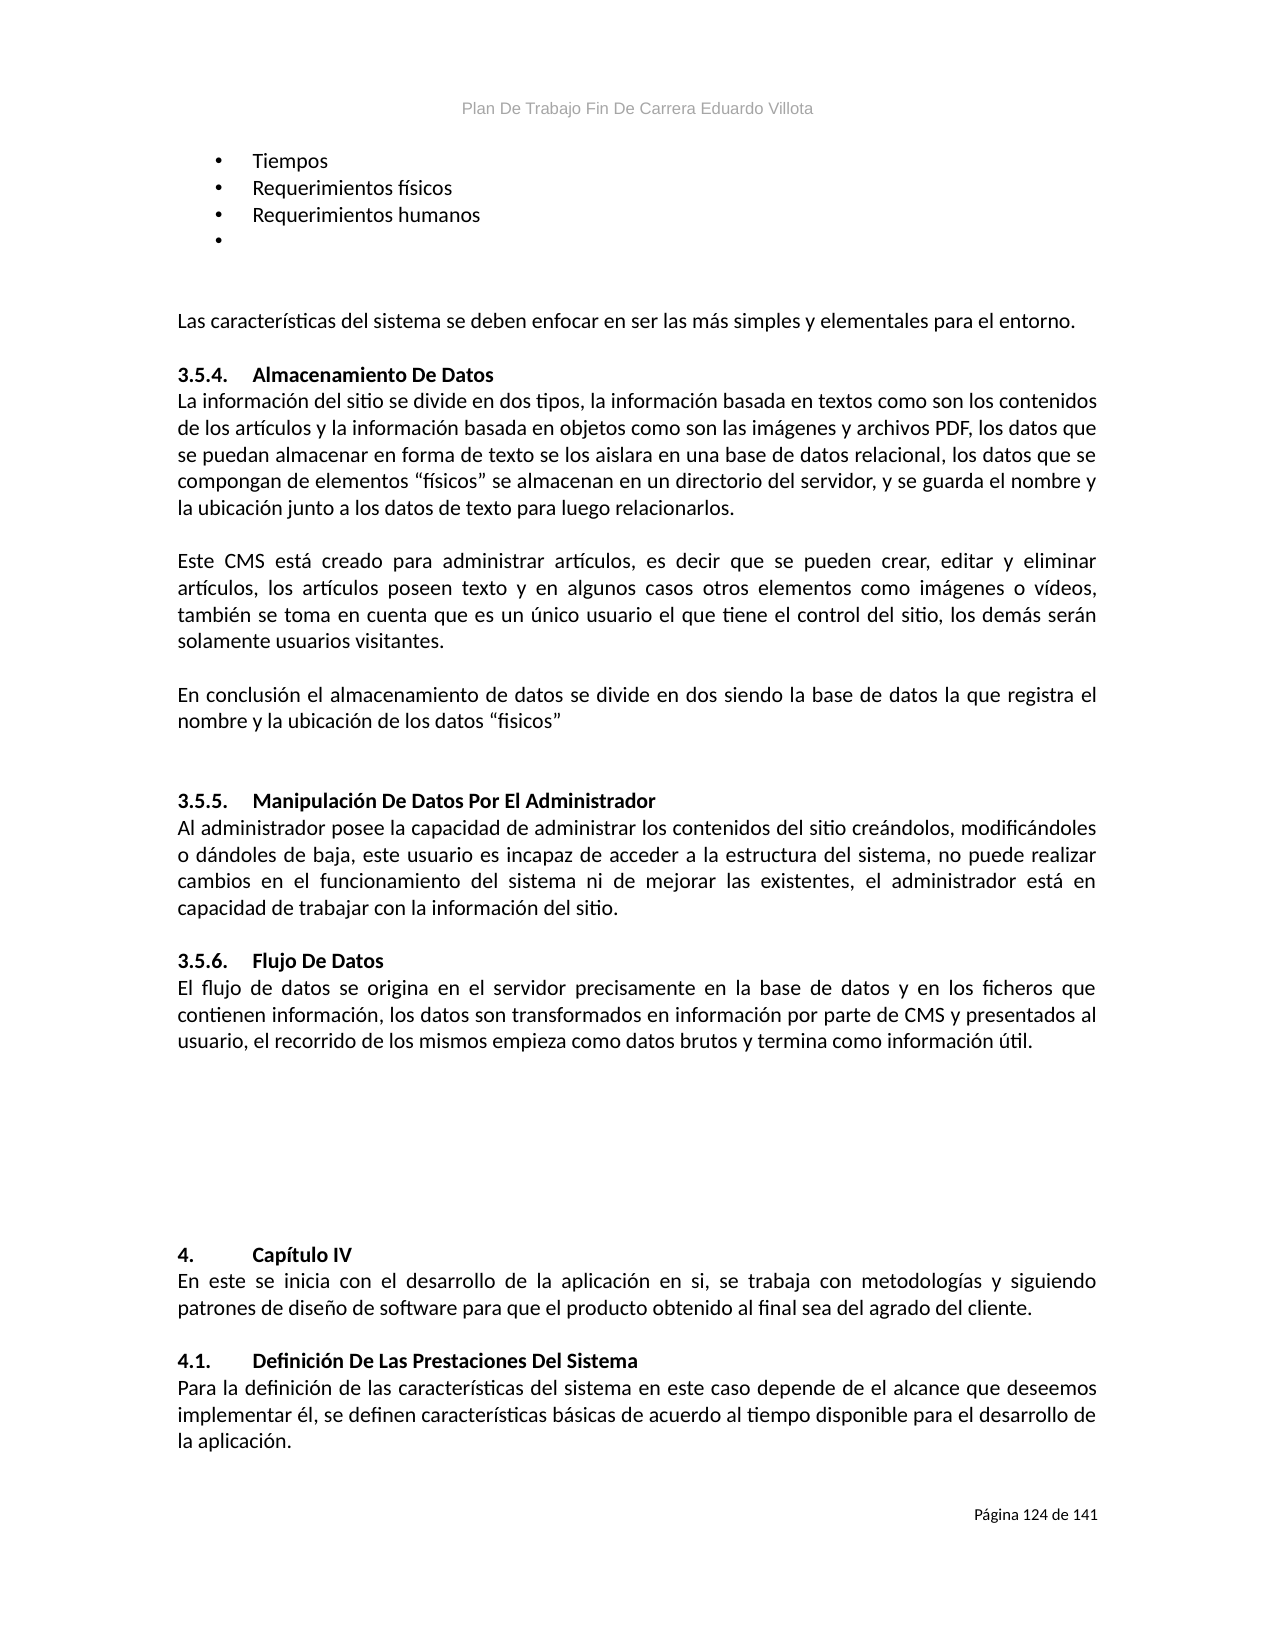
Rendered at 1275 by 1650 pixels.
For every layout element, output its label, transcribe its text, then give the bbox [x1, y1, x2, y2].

text Las características del sistema se deben enfocar en ser las más simples y elementales para el entorno. [177, 308, 1098, 334]
text Al administrador posee la capacidad de administrar los contenidos del sitio creándolos, modificándoles o dándoles de baja, este usuario es incapaz de acceder a la estructura del sistema, no puede realizar cambios en el funcionamiento del sistema ni de mejorar las existentes, el administrador está en capacidad de trabajar con la información del sitio. [177, 814, 1098, 921]
text Este CMS está creado para administrar artículos, es decir que se pueden crear, editar y eliminar artículos, los artículos poseen texto y en algunos casos otros elementos como imágenes o vídeos, también se toma en cuenta que es un único usuario el que tiene el control del sitio, los demás serán solamente usuarios visitantes. [177, 548, 1098, 654]
text En este se inicia con el desarrollo de la aplicación en si, se trabaja con metodologías y siguiendo patrones de diseño de software para que el producto obtenido al final sea del agrado del cliente. [177, 1268, 1098, 1321]
text 4.1. Definición De Las Prestaciones Del Sistema [177, 1348, 1098, 1374]
list Requerimientos físicos [215, 174, 1098, 201]
text 3.5.5. Manipulación De Datos Por El Administrador [177, 788, 1098, 814]
text Para la definición de las características del sistema en este caso depende de el alcance que deseemos implementar él, se definen características básicas de acuerdo al tiempo disponible para el desarrollo de la aplicación. [177, 1374, 1098, 1454]
text En conclusión el almacenamiento de datos se divide en dos siendo la base de datos la que registra el nombre y la ubicación de los datos “fisicos” [177, 681, 1098, 734]
list Tiempos [215, 148, 1098, 174]
text 3.5.6. Flujo De Datos [177, 948, 1098, 974]
text 3.5.4. Almacenamiento De Datos [177, 361, 1098, 388]
list Requerimientos humanos [215, 201, 1098, 228]
text El flujo de datos se origina en el servidor precisamente en la base de datos y en los ficheros que contienen información, los datos son transformados en información por parte de CMS y presentados al usuario, el recorrido de los mismos empieza como datos brutos y termina como información útil. [177, 974, 1098, 1054]
text La información del sitio se divide en dos tipos, la información basada en textos como son los contenidos de los artículos y la información basada en objetos como son las imágenes y archivos PDF, los datos que se puedan almacenar en forma de texto se los aislara en una base de datos relacional, los datos que se compongan de elementos “físicos” se almacenan en un directorio del servidor, y se guarda el nombre y la ubicación junto a los datos de texto para luego relacionarlos. [177, 388, 1098, 521]
text 4. Capítulo IV [177, 1241, 1098, 1268]
